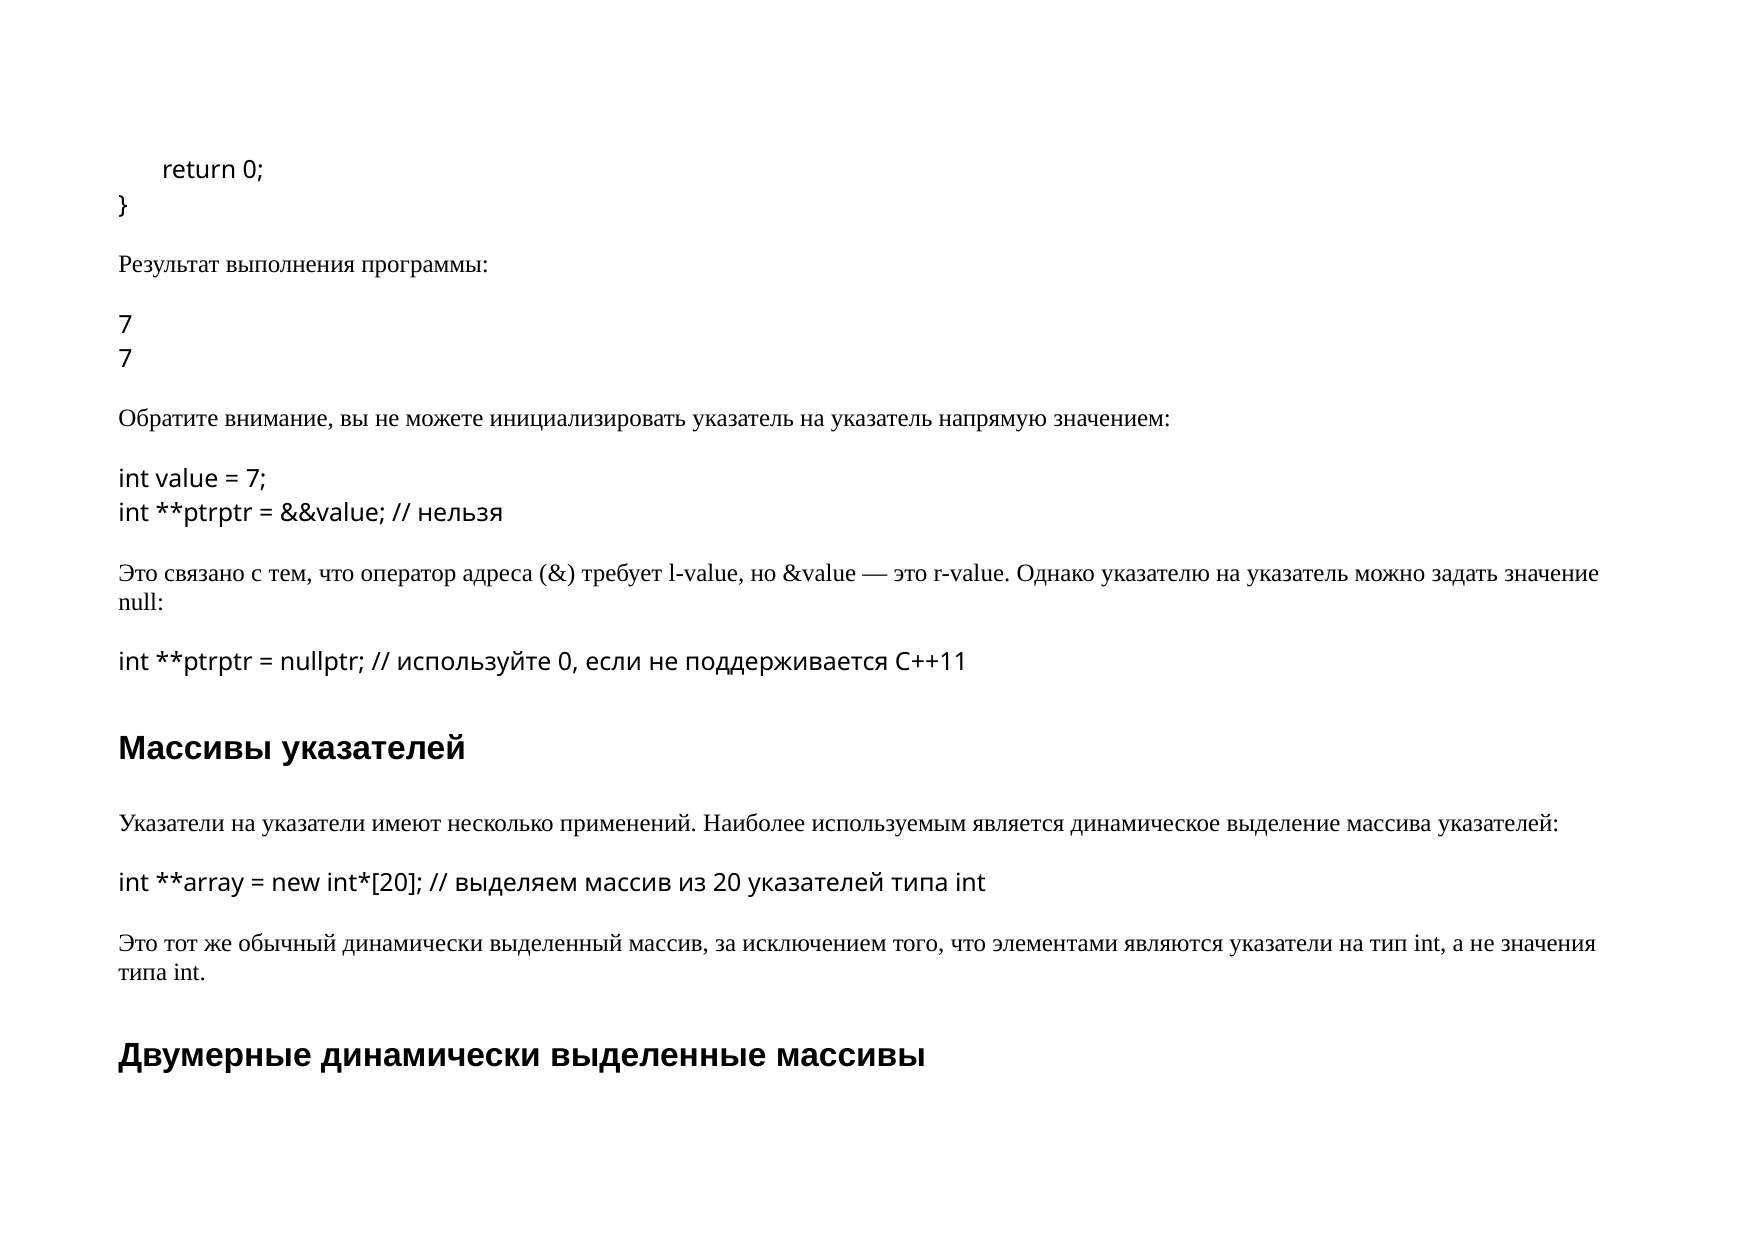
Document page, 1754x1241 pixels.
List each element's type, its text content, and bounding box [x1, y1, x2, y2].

text return 0; [118, 152, 1636, 186]
text int **ptrptr = &&value; // нельзя [118, 495, 1636, 529]
text Результат выполнения программы: [118, 249, 1636, 278]
text Указатели на указатели имеют несколько применений. Наиболее используемым является динамическое выделение массива указателей: [118, 808, 1636, 836]
subtitle Массивы указателей [118, 728, 1636, 766]
text 7 [118, 307, 1636, 341]
text int **array = new int*[20]; // выделяем массив из 20 указателей типа int [118, 865, 1636, 899]
text Это тот же обычный динамически выделенный массив, за исключением того, что элементами являются указатели на тип int, а не значения типа int. [118, 928, 1636, 985]
subtitle Двумерные динамически выделенные массивы [118, 1035, 1636, 1074]
text Это связано с тем, что оператор адреса (&) требует l-value, но &value — это r-value. Однако указателю на указатель можно задать значение null: [118, 558, 1636, 615]
text int **ptrptr = nullptr; // используйте 0, если не поддерживается C++11 [118, 644, 1636, 678]
text int value = 7; [118, 461, 1636, 495]
text } [118, 186, 1636, 220]
text Обратите внимание, вы не можете инициализировать указатель на указатель напрямую значением: [118, 403, 1636, 432]
text 7 [118, 341, 1636, 375]
